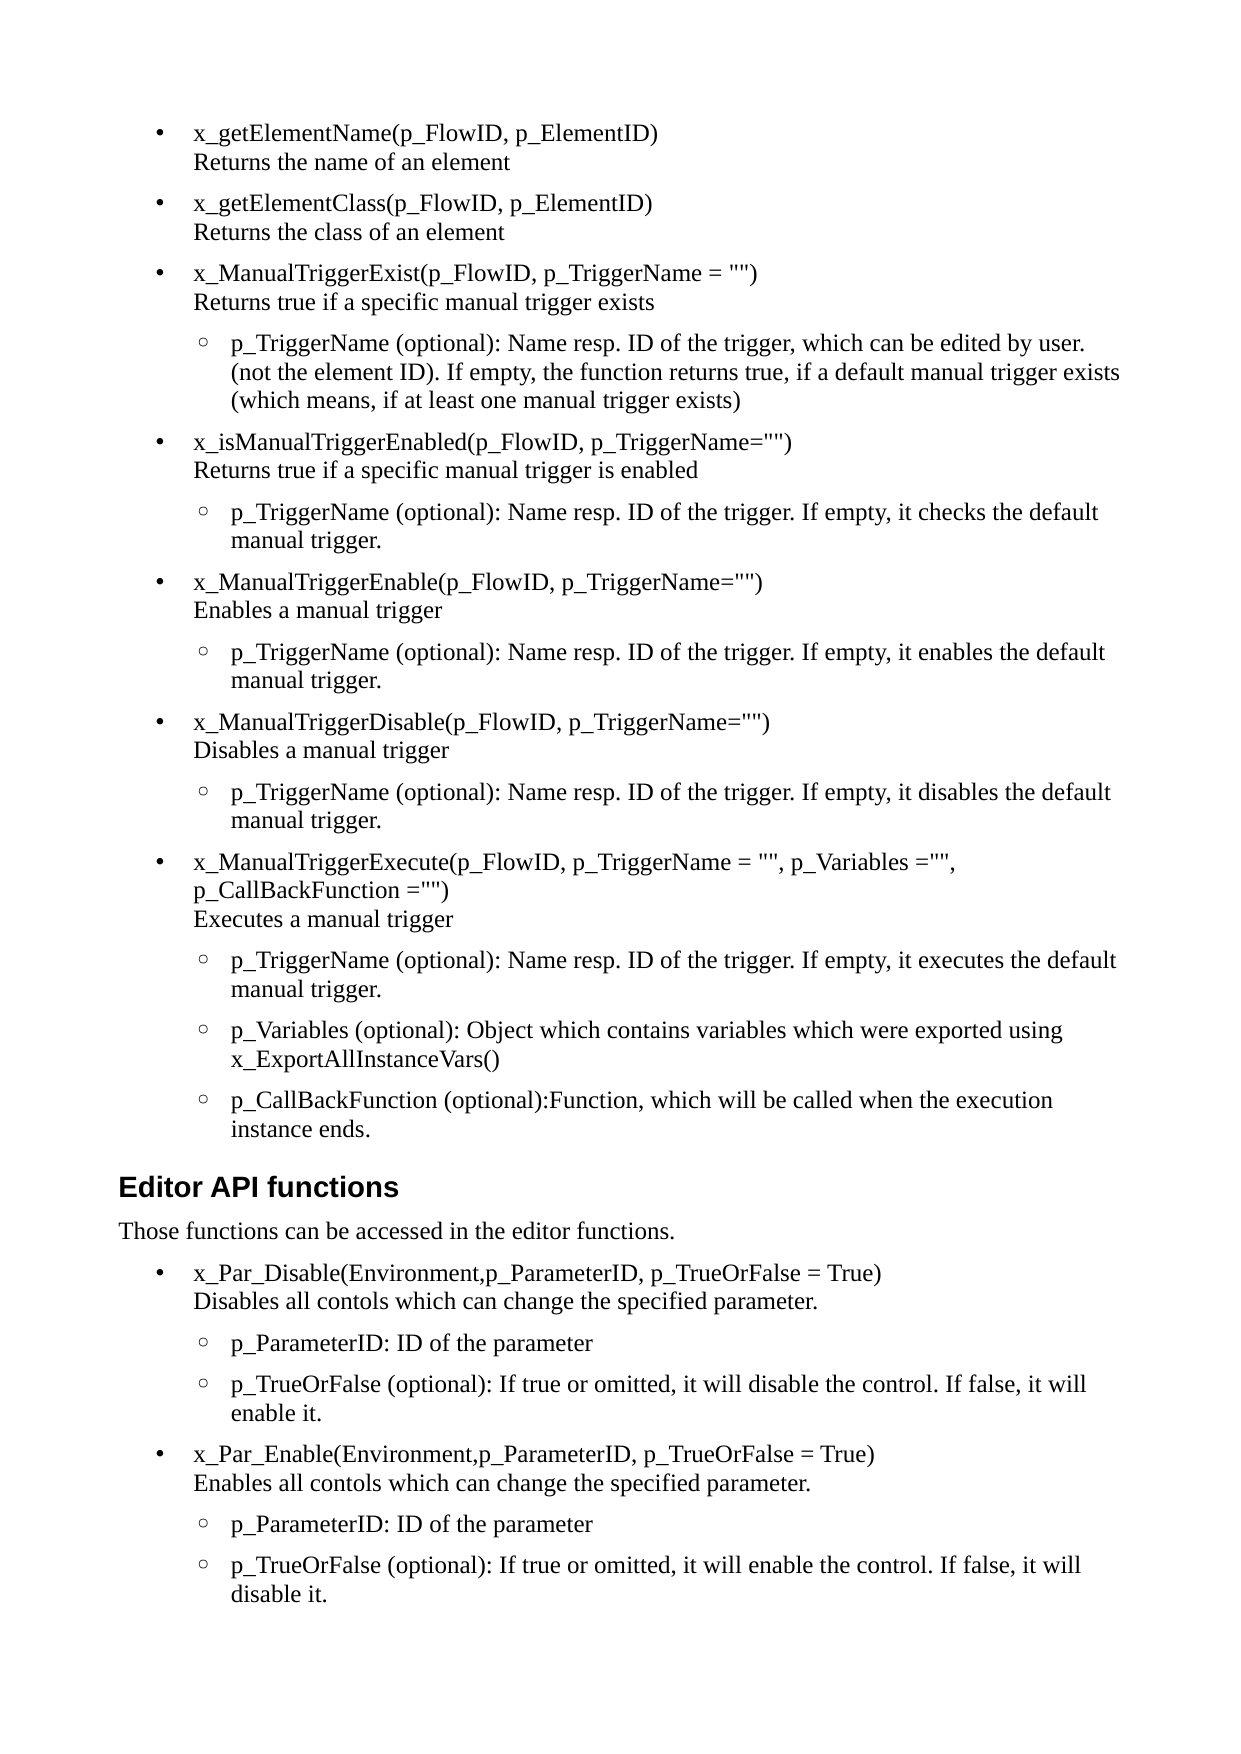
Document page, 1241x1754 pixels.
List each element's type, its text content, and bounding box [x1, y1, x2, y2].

list p_TriggerName (optional): Name resp. ID of the trigger. If empty, it executes the default manual trigger. [193, 946, 1122, 1003]
list p_Variables (optional): Object which contains variables which were exported using x_ExportAllInstanceVars() [193, 1016, 1122, 1073]
list x_getElementName(p_FlowID, p_ElementID) Returns the name of an element [156, 118, 1122, 176]
list p_CallBackFunction (optional):Function, which will be called when the execution instance ends. [193, 1086, 1122, 1143]
text Those functions can be accessed in the editor functions. [118, 1216, 1122, 1245]
list p_TriggerName (optional): Name resp. ID of the trigger. If empty, it enables the default manual trigger. [193, 637, 1122, 694]
list x_isManualTriggerEnabled(p_FlowID, p_TriggerName="") Returns true if a specific manual trigger is enabled [156, 427, 1122, 484]
subtitle Editor API functions [118, 1170, 1122, 1204]
list p_TrueOrFalse (optional): If true or omitted, it will enable the control. If false, it will disable it. [193, 1550, 1122, 1608]
list x_Par_Disable(Environment,p_ParameterID, p_TrueOrFalse = True) Disables all contols which can change the specified parameter. [156, 1258, 1122, 1315]
list p_TriggerName (optional): Name resp. ID of the trigger, which can be edited by user. (not the element ID). If empty, the function returns true, if a default manual trigger exists (which means, if at least one manual trigger exists) [193, 328, 1122, 414]
list x_ManualTriggerExecute(p_FlowID, p_TriggerName = "", p_Variables ="", p_CallBackFunction ="") Executes a manual trigger [156, 847, 1122, 933]
list x_Par_Enable(Environment,p_ParameterID, p_TrueOrFalse = True) Enables all contols which can change the specified parameter. [156, 1439, 1122, 1496]
list p_ParameterID: ID of the parameter [193, 1509, 1122, 1538]
list p_TrueOrFalse (optional): If true or omitted, it will disable the control. If false, it will enable it. [193, 1369, 1122, 1426]
list p_ParameterID: ID of the parameter [193, 1328, 1122, 1356]
list x_ManualTriggerDisable(p_FlowID, p_TriggerName="") Disables a manual trigger [156, 707, 1122, 764]
list x_getElementClass(p_FlowID, p_ElementID) Returns the class of an element [156, 188, 1122, 246]
list p_TriggerName (optional): Name resp. ID of the trigger. If empty, it disables the default manual trigger. [193, 777, 1122, 834]
list x_ManualTriggerExist(p_FlowID, p_TriggerName = "") Returns true if a specific manual trigger exists [156, 258, 1122, 316]
list p_TriggerName (optional): Name resp. ID of the trigger. If empty, it checks the default manual trigger. [193, 497, 1122, 554]
list x_ManualTriggerEnable(p_FlowID, p_TriggerName="") Enables a manual trigger [156, 567, 1122, 624]
